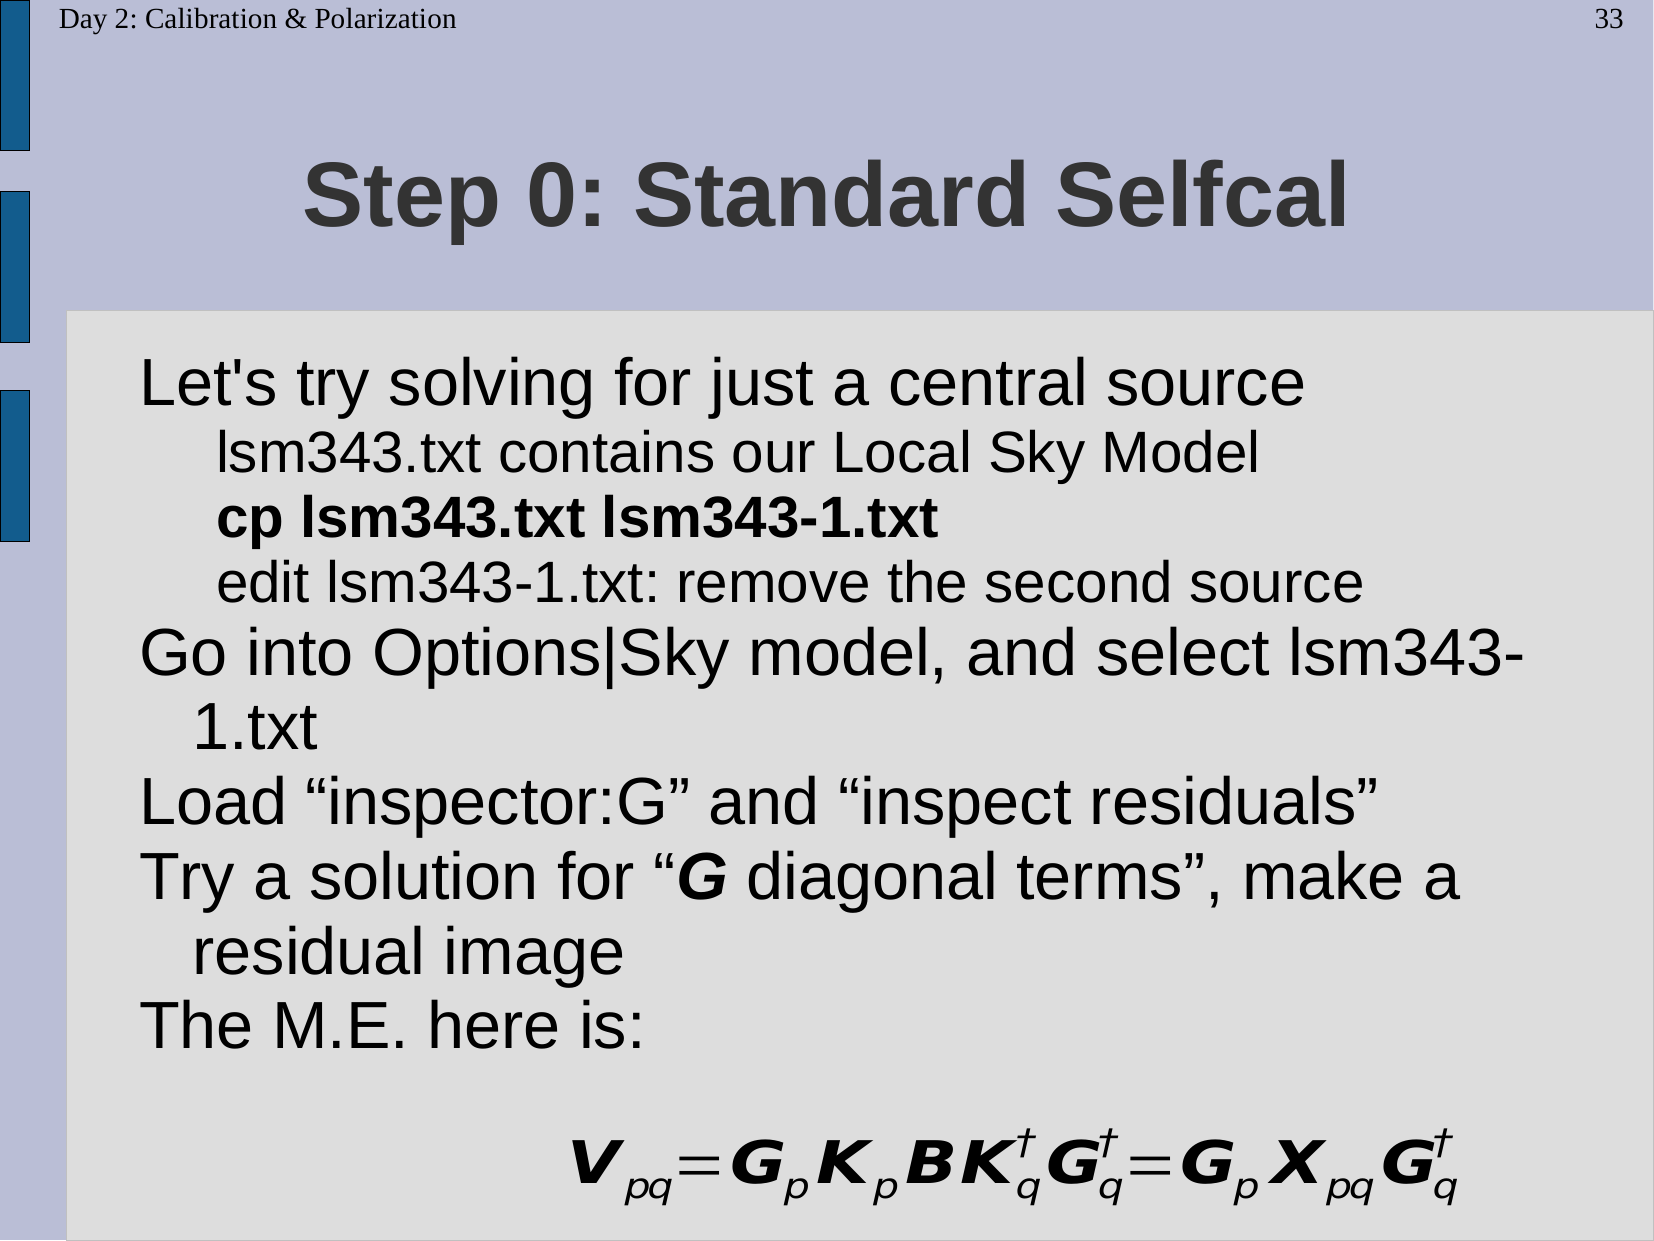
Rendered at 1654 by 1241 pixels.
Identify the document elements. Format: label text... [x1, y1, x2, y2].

chart [561, 1122, 1462, 1208]
list Let's try solving for just a central source lsm343.txt contains our Local Sky Model cp lsm343.txt lsm343-1.txt edit lsm343-1.txt: remove the second source Go into Options|Sky model, and select lsm343-1.txt Load “inspector:G” and “inspect residuals” Try a solution for “G diagonal terms”, make a residual image The M.E. here is: [121, 344, 1534, 1112]
title Step 0: Standard Selfcal [121, 98, 1534, 291]
